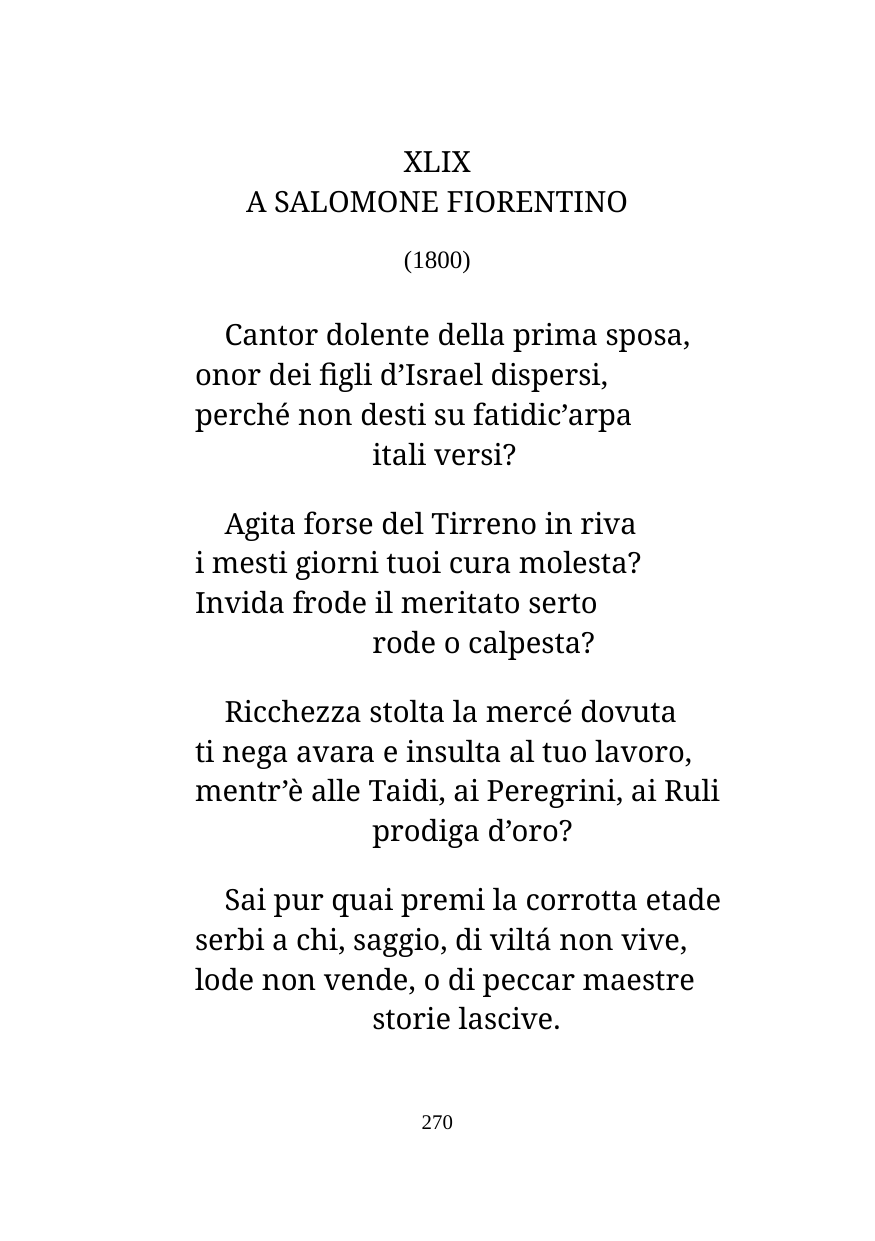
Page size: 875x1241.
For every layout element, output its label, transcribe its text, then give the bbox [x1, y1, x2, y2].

text prodiga d’oro? [342, 810, 768, 850]
text storie lascive. [342, 998, 768, 1038]
text rode o calpesta? [342, 622, 768, 662]
text Cantor dolente della prima sposa, onor dei figli d’Israel dispersi, perché non desti su fatidic’arpa [195, 315, 768, 434]
text (1800) [106, 245, 768, 273]
subtitle XLIX A SALOMONE FIORENTINO [106, 142, 768, 221]
text itali versi? [342, 434, 768, 473]
text Sai pur quai premi la corrotta etade serbi a chi, saggio, di viltá non vive, lode non vende, o di peccar maestre [195, 879, 768, 998]
text Agita forse del Tirreno in riva i mesti giorni tuoi cura molesta? Invida frode il meritato serto [195, 503, 768, 622]
text Ricchezza stolta la mercé dovuta ti nega avara e insulta al tuo lavoro, mentr’è alle Taidi, ai Peregrini, ai Ruli [195, 691, 768, 810]
